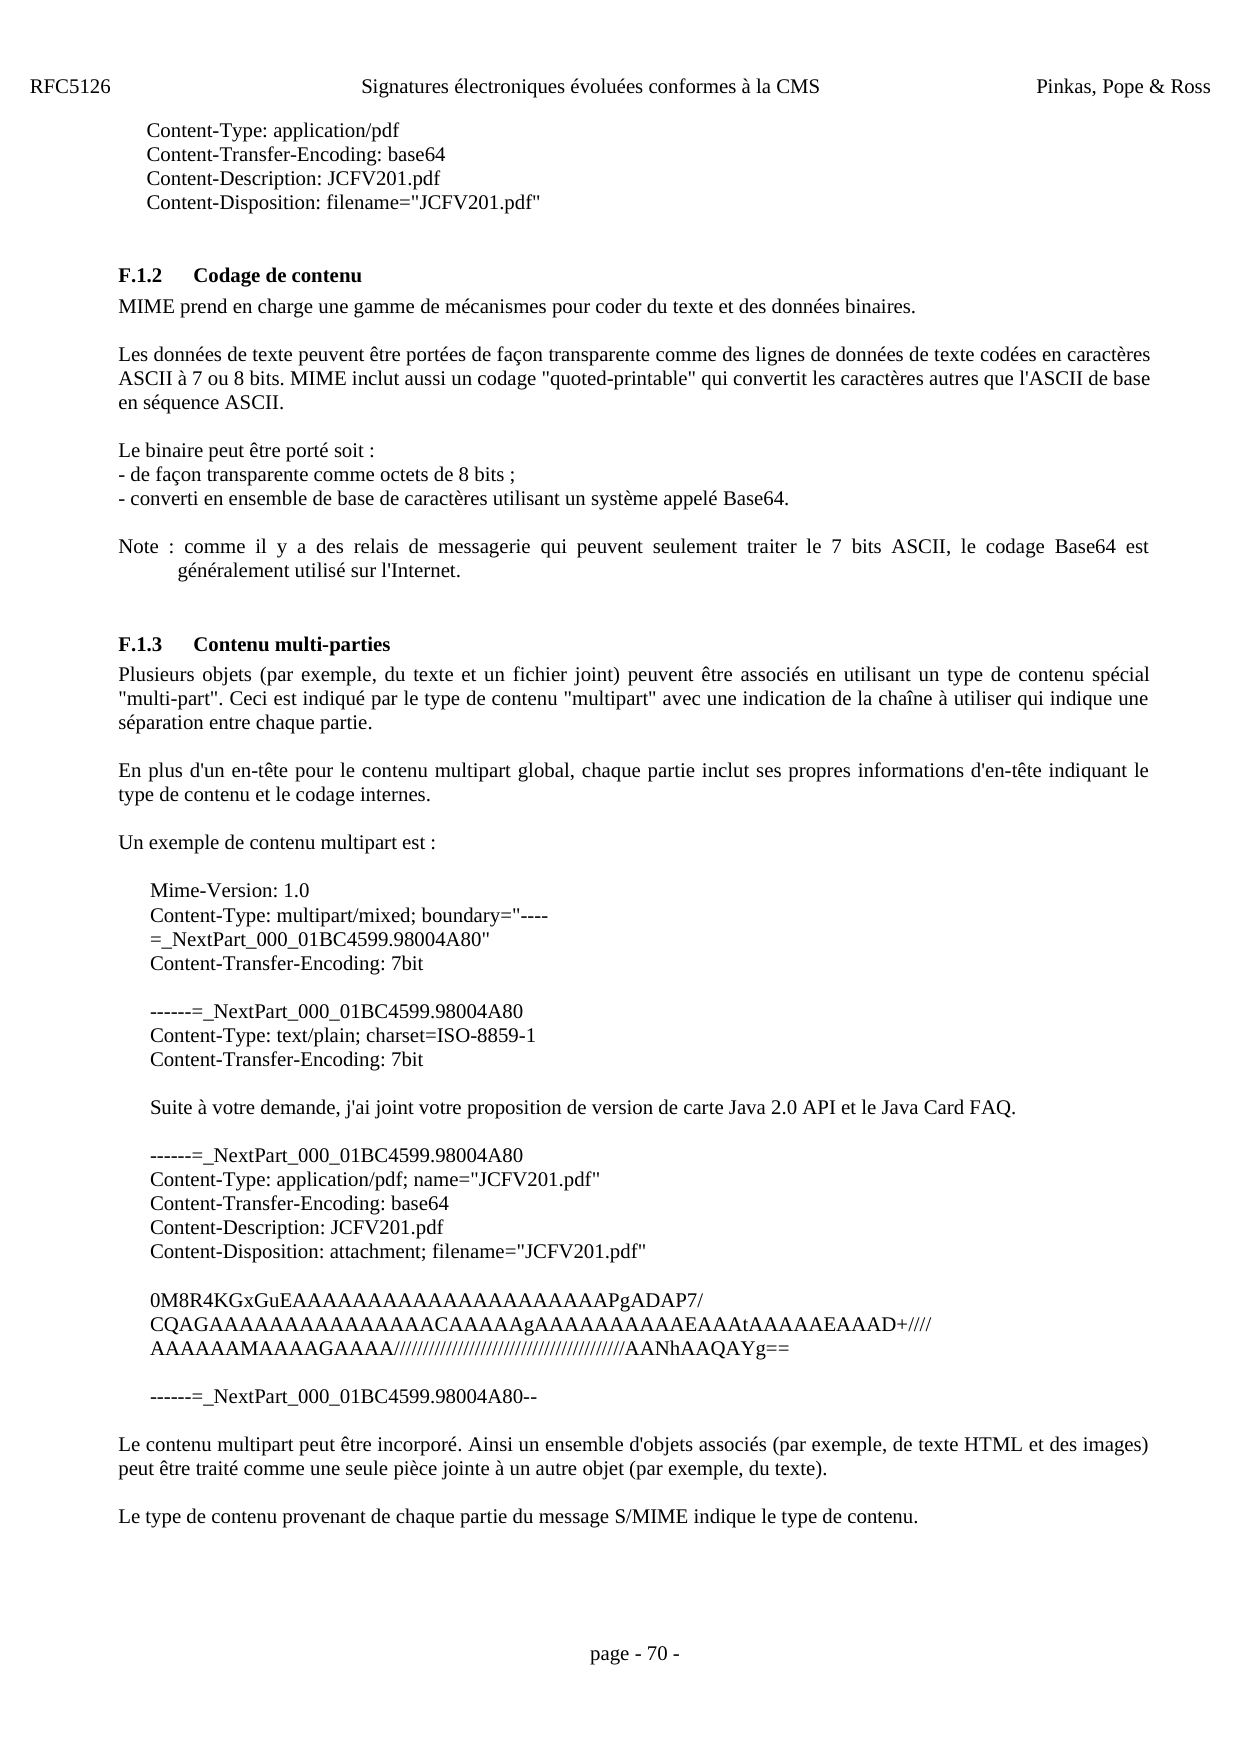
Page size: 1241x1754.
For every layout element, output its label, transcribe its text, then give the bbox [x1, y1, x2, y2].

text Le binaire peut être porté soit : [118, 438, 1152, 462]
subtitle F.1.2 Codage de contenu [118, 263, 1152, 287]
text ------=_NextPart_000_01BC4599.98004A80 [150, 999, 1152, 1023]
text 0M8R4KGxGuEAAAAAAAAAAAAAAAAAAAAAPgADAP7/CQAGAAAAAAAAAAAAAAACAAAAAgAAAAAAAAAAEAAAtAAAAAEAAAD+////AAAAAAMAAAAGAAAA////////////////////////////////////////AANhAAQAYg== [150, 1287, 1152, 1360]
text Content-Transfer-Encoding: 7bit [150, 1047, 1152, 1071]
text - de façon transparente comme octets de 8 bits ; [118, 462, 1152, 486]
text - converti en ensemble de base de caractères utilisant un système appelé Base64. [118, 486, 1152, 510]
text Les données de texte peuvent être portées de façon transparente comme des lignes de données de texte codées en caractères ASCII à 7 ou 8 bits. MIME inclut aussi un codage "quoted-printable" qui convertit les caractères autres que l'ASCII de base en séquence ASCII. [118, 342, 1152, 414]
text Content-Type: application/pdf [146, 118, 1152, 142]
text Content-Disposition: attachment; filename="JCFV201.pdf" [150, 1239, 1152, 1263]
text ------=_NextPart_000_01BC4599.98004A80-- [150, 1384, 1152, 1408]
text Content-Type: application/pdf; name="JCFV201.pdf" [150, 1167, 1152, 1191]
text Le type de contenu provenant de chaque partie du message S/MIME indique le type de contenu. [118, 1504, 1152, 1528]
text Mime-Version: 1.0 [150, 878, 1152, 902]
text Le contenu multipart peut être incorporé. Ainsi un ensemble d'objets associés (par exemple, de texte HTML et des images) peut être traité comme une seule pièce jointe à un autre objet (par exemple, du texte). [118, 1432, 1152, 1480]
text MIME prend en charge une gamme de mécanismes pour coder du texte et des données binaires. [118, 294, 1152, 318]
text Content-Disposition: filename="JCFV201.pdf" [146, 190, 1152, 214]
text Content-Description: JCFV201.pdf [146, 166, 1152, 190]
text Content-Type: text/plain; charset=ISO-8859-1 [150, 1023, 1152, 1047]
text Content-Transfer-Encoding: base64 [150, 1191, 1152, 1215]
text ------=_NextPart_000_01BC4599.98004A80 [150, 1143, 1152, 1167]
text Content-Transfer-Encoding: base64 [146, 142, 1152, 166]
text Note : comme il y a des relais de messagerie qui peuvent seulement traiter le 7 bits ASCII, le codage Base64 est généralement utilisé sur l'Internet. [118, 534, 1152, 582]
text Suite à votre demande, j'ai joint votre proposition de version de carte Java 2.0 API et le Java Card FAQ. [150, 1095, 1152, 1119]
subtitle F.1.3 Contenu multi-parties [118, 632, 1152, 656]
text En plus d'un en-tête pour le contenu multipart global, chaque partie inclut ses propres informations d'en-tête indiquant le type de contenu et le codage internes. [118, 758, 1152, 806]
text Content-Type: multipart/mixed; boundary="---- [150, 902, 1152, 927]
text Un exemple de contenu multipart est : [118, 830, 1152, 854]
text =_NextPart_000_01BC4599.98004A80" [150, 927, 1152, 951]
text Content-Description: JCFV201.pdf [150, 1215, 1152, 1239]
text Content-Transfer-Encoding: 7bit [150, 951, 1152, 975]
text Plusieurs objets (par exemple, du texte et un fichier joint) peuvent être associés en utilisant un type de contenu spécial "multi-part". Ceci est indiqué par le type de contenu "multipart" avec une indication de la chaîne à utiliser qui indique une séparation entre chaque partie. [118, 662, 1152, 734]
